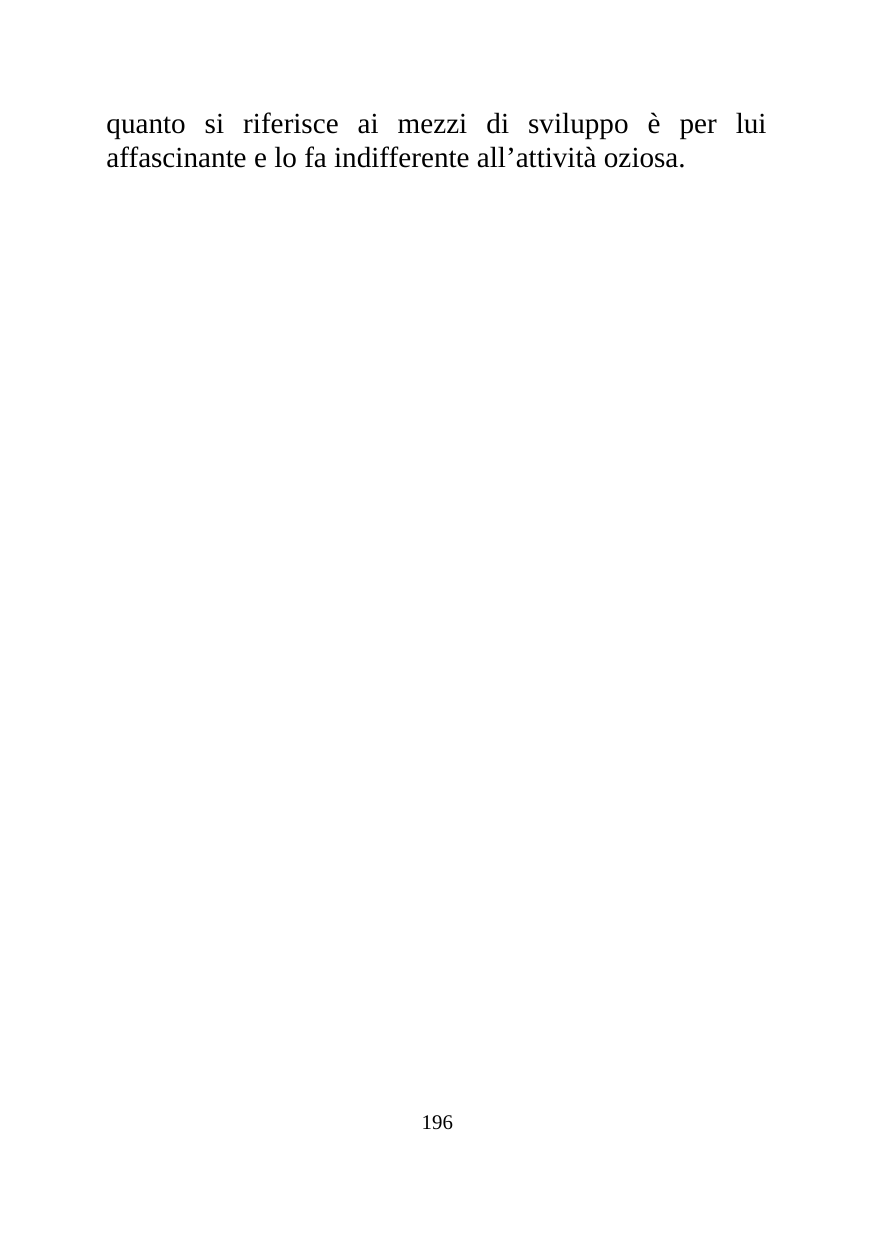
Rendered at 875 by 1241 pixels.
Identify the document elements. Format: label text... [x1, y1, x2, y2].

text quanto si riferisce ai mezzi di sviluppo è per lui affascinante e lo fa indifferente all’attività oziosa. [106, 106, 768, 173]
